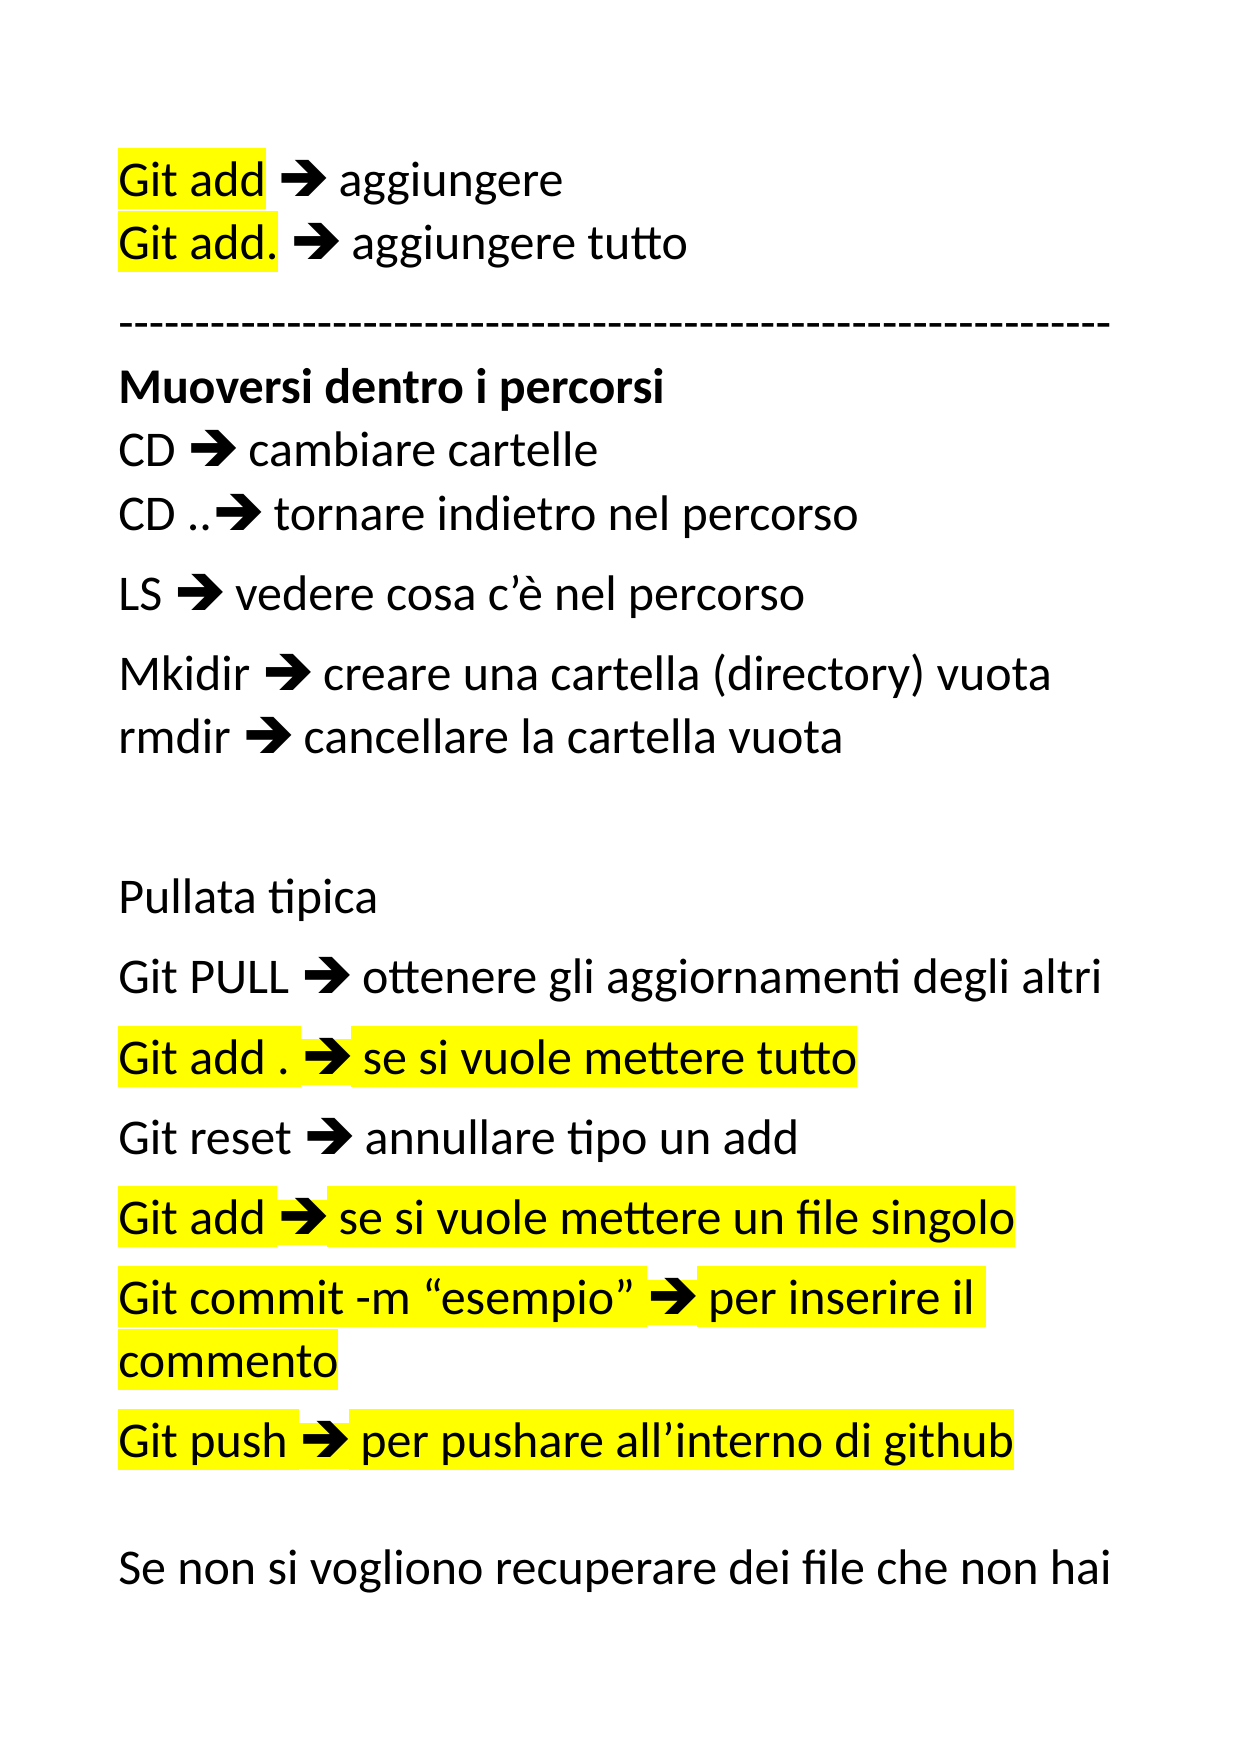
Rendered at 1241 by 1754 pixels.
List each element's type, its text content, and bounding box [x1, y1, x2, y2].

text Git add .  se si vuole mettere tutto [118, 1026, 1122, 1087]
text ----------------------------------------------------------------- Muoversi dentro i percorsi CD  cambiare cartelle CD .. tornare indietro nel percorso [118, 291, 1122, 542]
text Pullata tipica [118, 865, 1122, 926]
text Git reset  annullare tipo un add [118, 1106, 1122, 1167]
text Git add  se si vuole mettere un file singolo [118, 1186, 1122, 1247]
text Git add  aggiungere Git add.  aggiungere tutto [118, 148, 1122, 272]
text Git PULL  ottenere gli aggiornamenti degli altri [118, 945, 1122, 1006]
text LS  vedere cosa c’è nel percorso [118, 562, 1122, 623]
text Git commit -m “esempio”  per inserire il commento [118, 1266, 1122, 1390]
text Git push  per pushare all’interno di github Se non si vogliono recuperare dei file che non hai [118, 1409, 1122, 1597]
text Mkidir  creare una cartella (directory) vuota rmdir  cancellare la cartella vuota [118, 642, 1122, 766]
